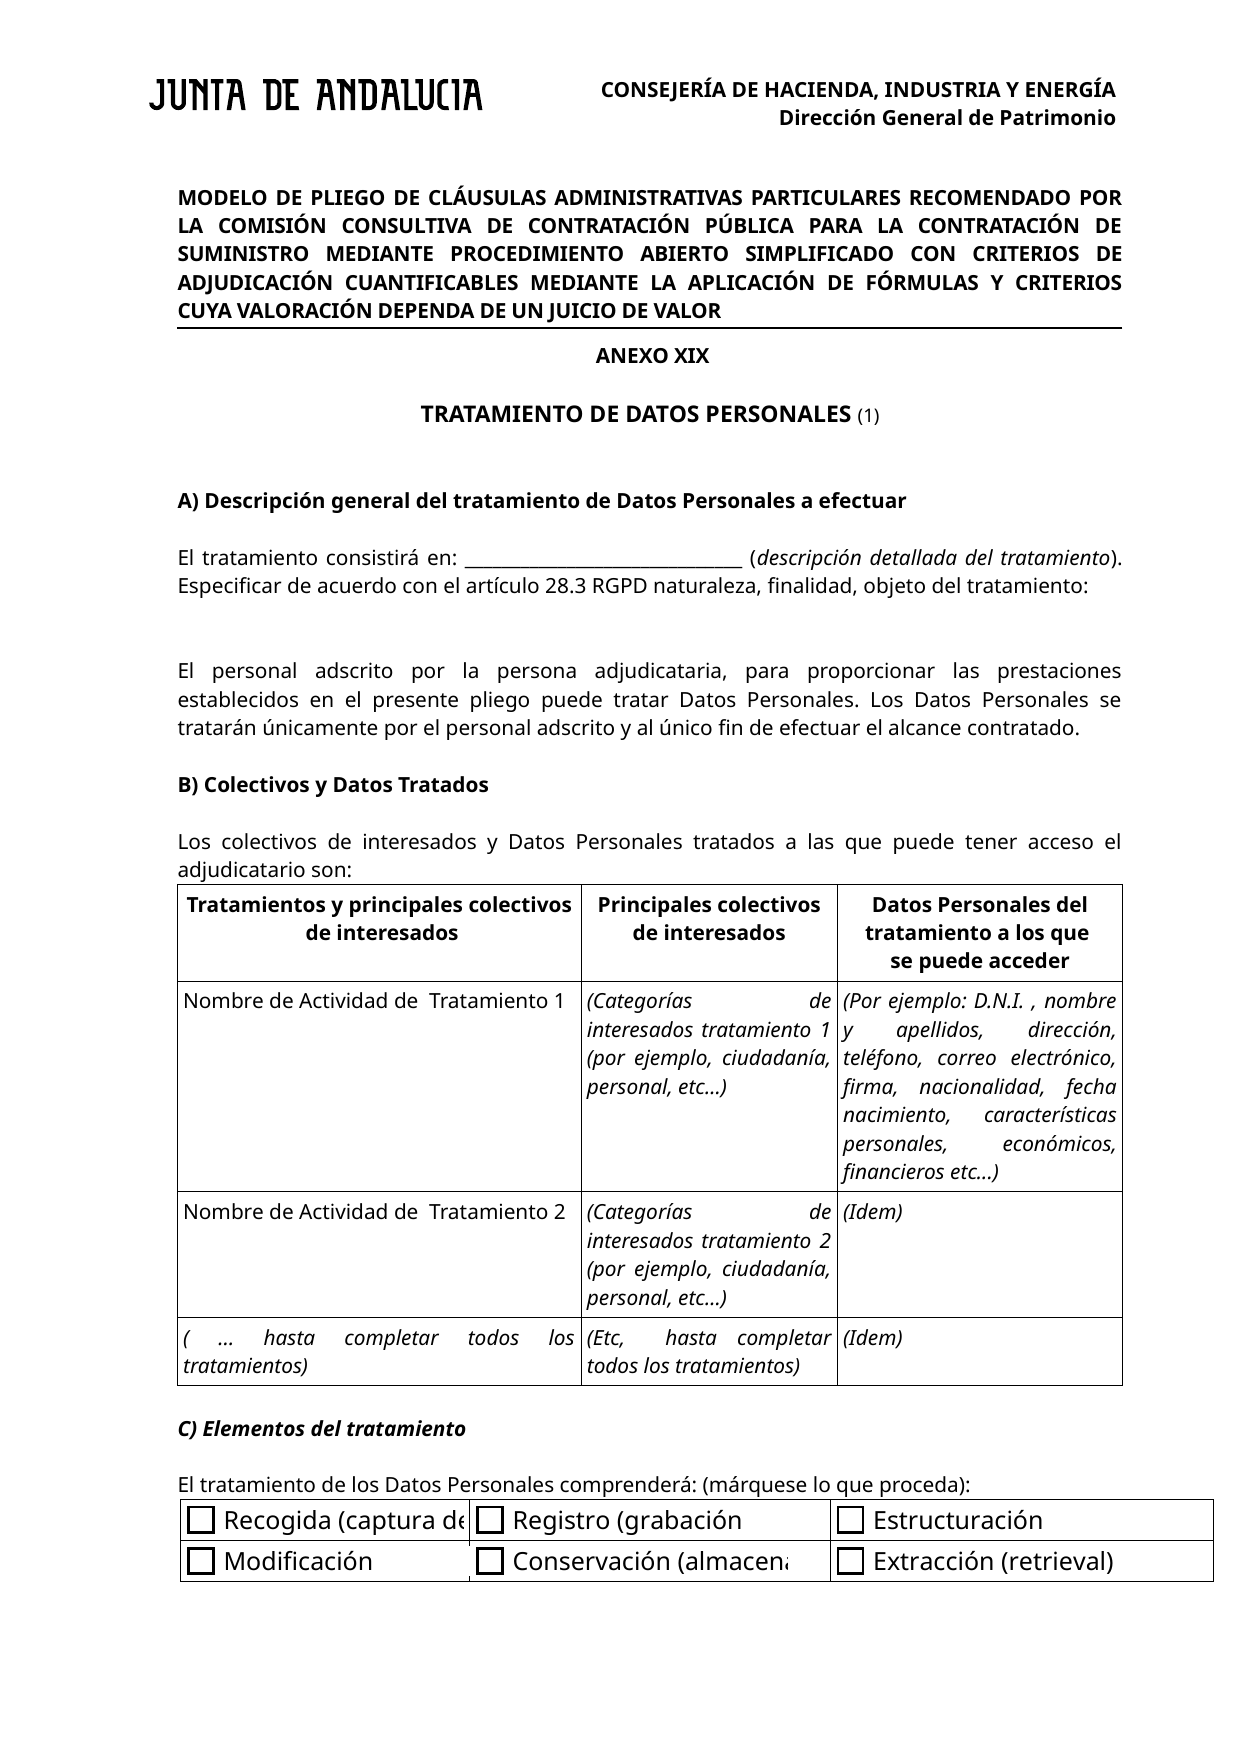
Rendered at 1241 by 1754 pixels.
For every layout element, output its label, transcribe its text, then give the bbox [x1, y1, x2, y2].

table_cell (Por ejemplo: D.N.I. , nombre y apellidos, dirección, teléfono, correo electrónico, firma, nacionalidad, fecha nacimiento, características personales, económicos, financieros etc...) [838, 982, 1122, 1191]
text El tratamiento de los Datos Personales comprenderá: (márquese lo que proceda): [177, 1471, 1122, 1499]
table_cell ( … hasta completar todos los tratamientos) [178, 1318, 581, 1385]
text ANEXO XIX [177, 341, 1122, 369]
table_cell (Categorías de interesados tratamiento 2 (por ejemplo, ciudadanía, personal, etc...) [582, 1192, 837, 1317]
text C) Elementos del tratamiento [177, 1414, 1122, 1442]
text Los colectivos de interesados y Datos Personales tratados a las que puede tener acceso el adjudicatario son: [177, 827, 1122, 884]
table_header Principales colectivos de interesados [582, 885, 837, 981]
text B) Colectivos y Datos Tratados [177, 770, 1122, 799]
text El personal adscrito por la persona adjudicataria, para proporcionar las prestaciones establecidos en el presente pliego puede tratar Datos Personales. Los Datos Personales se tratarán únicamente por el personal adscrito y al único fin de efectuar el alcance contratado. [177, 656, 1122, 742]
table_cell (Idem) [838, 1318, 1122, 1385]
table_cell [470, 1541, 830, 1581]
table_cell Nombre de Actividad de Tratamiento 1 [178, 982, 581, 1191]
table_header [181, 1500, 469, 1540]
text A) Descripción general del tratamiento de Datos Personales a efectuar [177, 486, 1122, 514]
text El tratamiento consistirá en: ______________________________ (descripción detallada del tratamiento). Especificar de acuerdo con el artículo 28.3 RGPD naturaleza, finalidad, objeto del tratamiento: [177, 543, 1122, 599]
table_cell (Categorías de interesados tratamiento 1 (por ejemplo, ciudadanía, personal, etc...) [582, 982, 837, 1191]
table_cell [831, 1541, 1213, 1581]
table_header [831, 1500, 1213, 1540]
table_cell [181, 1541, 469, 1581]
table_cell Nombre de Actividad de Tratamiento 2 [178, 1192, 581, 1317]
text TRATAMIENTO DE DATOS PERSONALES (1) [177, 398, 1122, 429]
table_header [470, 1500, 830, 1540]
table_header Datos Personales del tratamiento a los que se puede acceder [838, 885, 1122, 981]
table_cell (Etc, hasta completar todos los tratamientos) [582, 1318, 837, 1385]
table_header Tratamientos y principales colectivos de interesados [178, 885, 581, 981]
list MODELO DE PLIEGO DE CLÁUSULAS ADMINISTRATIVAS PARTICULARES RECOMENDADO POR LA COMISIÓN CONSULTIVA DE CONTRATACIÓN PÚBLICA PARA LA CONTRATACIÓN DE SUMINISTRO MEDIANTE PROCEDIMIENTO ABIERTO SIMPLIFICADO CON CRITERIOS DE ADJUDICACIÓN CUANTIFICABLES MEDIANTE LA APLICACIÓN DE FÓRMULAS Y CRITERIOS CUYA VALORACIÓN DEPENDA DE UN JUICIO DE VALOR [177, 183, 1122, 327]
table_cell (Idem) [838, 1192, 1122, 1317]
